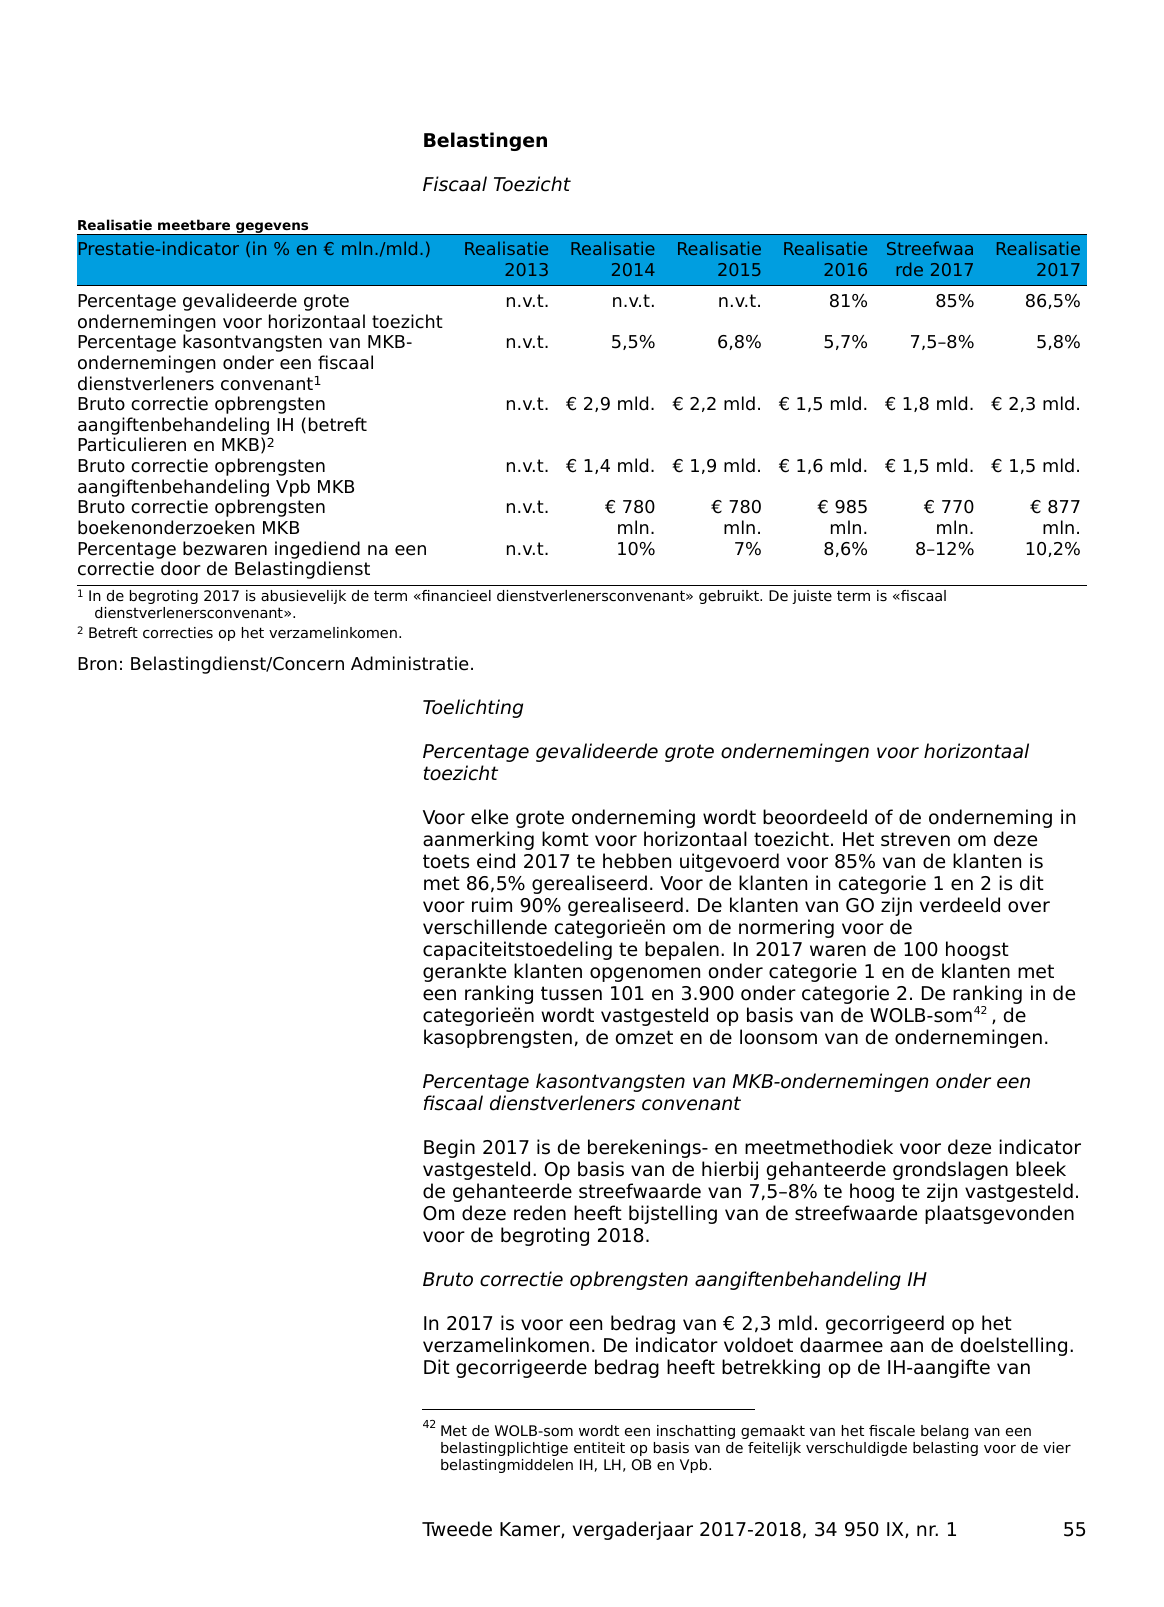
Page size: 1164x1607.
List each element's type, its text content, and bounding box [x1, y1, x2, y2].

table_cell Realisatie 2017 [980, 235, 1087, 285]
table_cell € 1,8 mld. [874, 394, 980, 456]
subtitle Percentage kasontvangsten van MKB-ondernemingen onder een fiscaal dienstverleners convenant [422, 1071, 1087, 1115]
table_cell 6,8% [661, 332, 768, 394]
table_cell € 2,9 mld. [555, 394, 661, 456]
table_cell Bruto correctie opbrengsten boekenonderzoeken MKB [77, 497, 449, 538]
table_header Realisatie meetbare gegevens [77, 218, 1087, 234]
table_cell Percentage kasontvangsten van MKB-ondernemingen onder een fiscaal dienstverleners convenant1 [77, 332, 449, 394]
table_cell € 1,5 mld. [768, 394, 874, 456]
table_cell € 780 mln. [661, 497, 768, 538]
table_cell € 1,5 mld. [980, 456, 1087, 497]
table_cell € 770 mln. [874, 497, 980, 538]
text Begin 2017 is de berekenings- en meetmethodiek voor deze indicator vastgesteld. Op basis van de hierbij gehanteerde grondslagen bleek de gehanteerde streefwaarde van 7,5–8% te hoog te zijn vastgesteld. Om deze reden heeft bijstelling van de streefwaarde plaatsgevonden voor de begroting 2018. [422, 1137, 1087, 1247]
table_cell 1 In de begroting 2017 is abusievelijk de term «financieel dienstverlenersconvenant» gebruikt. De juiste term is «fiscaal dienstverlenersconvenant». 2 Betreft correcties op het verzamelinkomen. Bron: Belastingdienst/Concern Administratie. [77, 586, 1087, 674]
table_cell € 1,6 mld. [768, 456, 874, 497]
table_cell n.v.t. [449, 456, 555, 497]
table_cell € 2,2 mld. [661, 394, 768, 456]
subtitle Percentage gevalideerde grote ondernemingen voor horizontaal toezicht [422, 741, 1087, 785]
table_cell Bruto correctie opbrengsten aangiftenbehandeling IH (betreft Particulieren en MKB)2 [77, 394, 449, 456]
table_cell 7% [661, 539, 768, 584]
table_cell n.v.t. [449, 332, 555, 394]
subtitle Toelichting [422, 697, 1087, 718]
text Met de WOLB-som wordt een inschatting gemaakt van het fiscale belang van een belastingplichtige entiteit op basis van de feitelijk verschuldigde belasting voor de vier belastingmiddelen IH, LH, OB en Vpb. [422, 1418, 1087, 1474]
table_cell € 780 mln. [555, 497, 661, 538]
table_cell € 877 mln. [980, 497, 1087, 538]
table_cell 5,8% [980, 332, 1087, 394]
table_cell € 985 mln. [768, 497, 874, 538]
table_cell Percentage gevalideerde grote ondernemingen voor horizontaal toezicht [77, 286, 449, 332]
table_cell € 1,5 mld. [874, 456, 980, 497]
table_cell n.v.t. [661, 286, 768, 332]
text Voor elke grote onderneming wordt beoordeeld of de onderneming in aanmerking komt voor horizontaal toezicht. Het streven om deze toets eind 2017 te hebben uitgevoerd voor 85% van de klanten is met 86,5% gerealiseerd. Voor de klanten in categorie 1 en 2 is dit voor ruim 90% gerealiseerd. De klanten van GO zijn verdeeld over verschillende categorieën om de normering voor de capaciteitstoedeling te bepalen. In 2017 waren de 100 hoogst gerankte klanten opgenomen onder categorie 1 en de klanten met een ranking tussen 101 en 3.900 onder categorie 2. De ranking in de categorieën wordt vastgesteld op basis van de WOLB-som, de kasopbrengsten, de omzet en de loonsom van de ondernemingen. [422, 807, 1087, 1049]
table_cell 10% [555, 539, 661, 584]
table_cell Percentage bezwaren ingediend na een correctie door de Belastingdienst [77, 539, 449, 584]
table_cell 86,5% [980, 286, 1087, 332]
table_cell n.v.t. [555, 286, 661, 332]
table_cell € 1,4 mld. [555, 456, 661, 497]
table_cell Prestatie-indicator (in % en € mln./mld.) [77, 235, 449, 285]
table_cell 81% [768, 286, 874, 332]
table_cell n.v.t. [449, 286, 555, 332]
subtitle Belastingen [422, 130, 1087, 152]
table_cell n.v.t. [449, 539, 555, 584]
table_cell Realisatie 2014 [555, 235, 661, 285]
subtitle Fiscaal Toezicht [422, 174, 1087, 196]
table_cell Realisatie 2015 [661, 235, 768, 285]
table_cell n.v.t. [449, 394, 555, 456]
table_cell 8,6% [768, 539, 874, 584]
table_cell 5,7% [768, 332, 874, 394]
table_cell Bruto correctie opbrengsten aangiftenbehandeling Vpb MKB [77, 456, 449, 497]
table_cell 5,5% [555, 332, 661, 394]
table_cell 8–12% [874, 539, 980, 584]
table_cell Streefwaarde 2017 [874, 235, 980, 285]
table_cell 7,5–8% [874, 332, 980, 394]
table_cell n.v.t. [449, 497, 555, 538]
subtitle Bruto correctie opbrengsten aangiftenbehandeling IH [422, 1269, 1087, 1291]
table_cell Realisatie 2016 [768, 235, 874, 285]
table_cell Realisatie 2013 [449, 235, 555, 285]
text In 2017 is voor een bedrag van € 2,3 mld. gecorrigeerd op het verzamelinkomen. De indicator voldoet daarmee aan de doelstelling. Dit gecorrigeerde bedrag heeft betrekking op de IH-aangifte van [422, 1313, 1087, 1379]
table_cell 10,2% [980, 539, 1087, 584]
table_cell € 2,3 mld. [980, 394, 1087, 456]
table_cell 85% [874, 286, 980, 332]
table_cell € 1,9 mld. [661, 456, 768, 497]
